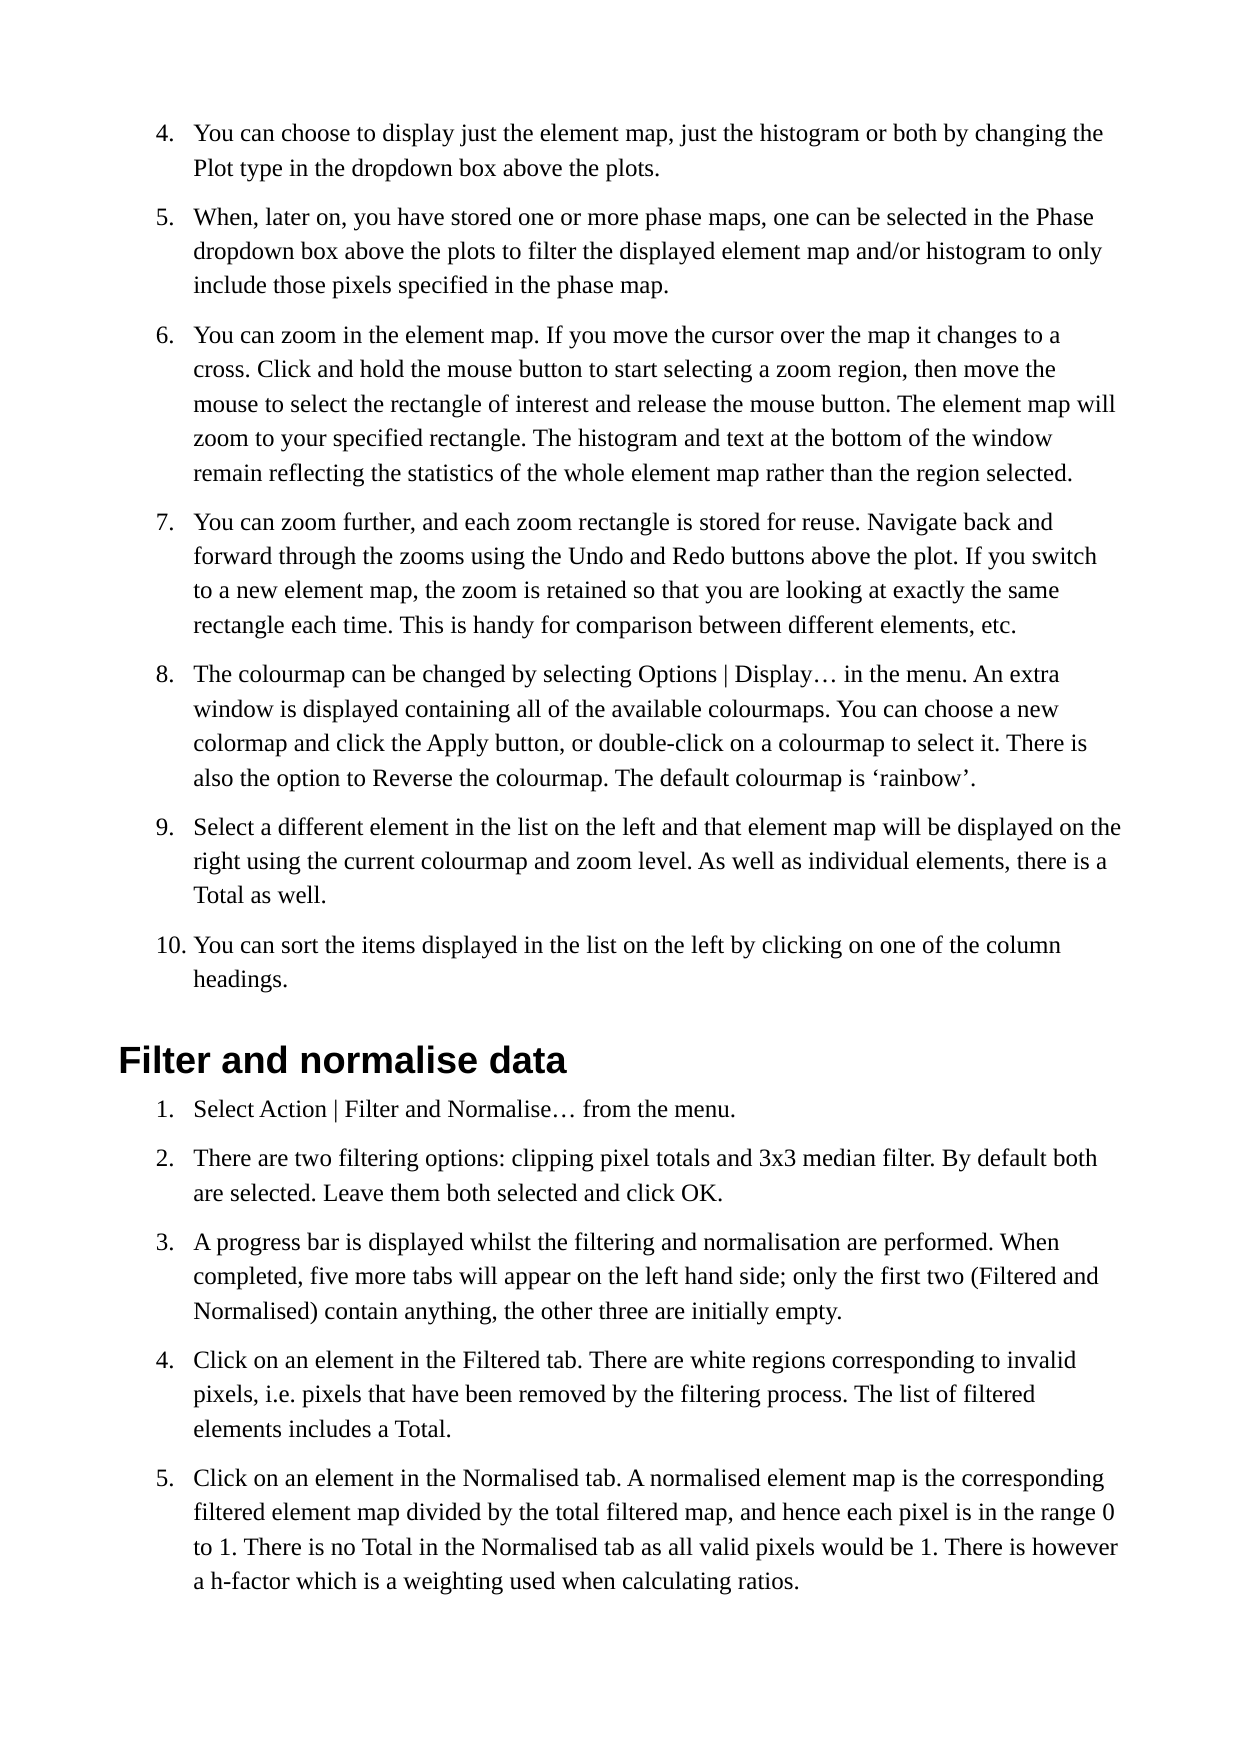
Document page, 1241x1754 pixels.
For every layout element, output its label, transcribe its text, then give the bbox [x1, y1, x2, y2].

list You can zoom in the element map. If you move the cursor over the map it changes to a cross. Click and hold the mouse button to start selecting a zoom region, then move the mouse to select the rectangle of interest and release the mouse button. The element map will zoom to your specified rectangle. The histogram and text at the bottom of the window remain reflecting the statistics of the whole element map rather than the region selected. [156, 320, 1122, 486]
list Click on an element in the Filtered tab. There are white regions corresponding to invalid pixels, i.e. pixels that have been removed by the filtering process. The list of filtered elements includes a Total. [156, 1345, 1122, 1443]
list A progress bar is displayed whilst the filtering and normalisation are performed. When completed, five more tabs will appear on the left hand side; only the first two (Filtered and Normalised) contain anything, the other three are initially empty. [156, 1227, 1122, 1325]
list Click on an element in the Normalised tab. A normalised element map is the corresponding filtered element map divided by the total filtered map, and hence each pixel is in the range 0 to 1. There is no Total in the Normalised tab as all valid pixels would be 1. There is however a h-factor which is a weighting used when calculating ratios. [156, 1463, 1122, 1595]
list There are two filtering options: clipping pixel totals and 3x3 median filter. By default both are selected. Leave them both selected and click OK. [156, 1143, 1122, 1207]
list Select a different element in the list on the left and that element map will be displayed on the right using the current colourmap and zoom level. As well as individual elements, there is a Total as well. [156, 812, 1122, 909]
list You can sort the items displayed in the list on the left by clicking on one of the column headings. [156, 930, 1122, 993]
subtitle Filter and normalise data [118, 1038, 1122, 1082]
list Select Action | Filter and Normalise… from the menu. [156, 1094, 1122, 1123]
list When, later on, you have stored one or more phase maps, one can be selected in the Phase dropdown box above the plots to filter the displayed element map and/or histogram to only include those pixels specified in the phase map. [156, 202, 1122, 299]
list You can zoom further, and each zoom rectangle is stored for reuse. Navigate back and forward through the zooms using the Undo and Redo buttons above the plot. If you switch to a new element map, the zoom is retained so that you are looking at exactly the same rectangle each time. This is handy for comparison between different elements, etc. [156, 507, 1122, 639]
list The colourmap can be changed by selecting Options | Display… in the menu. An extra window is displayed containing all of the available colourmaps. You can choose a new colormap and click the Apply button, or double-click on a colourmap to select it. There is also the option to Reverse the colourmap. The default colourmap is ‘rainbow’. [156, 659, 1122, 791]
list You can choose to display just the element map, just the histogram or both by changing the Plot type in the dropdown box above the plots. [156, 118, 1122, 181]
